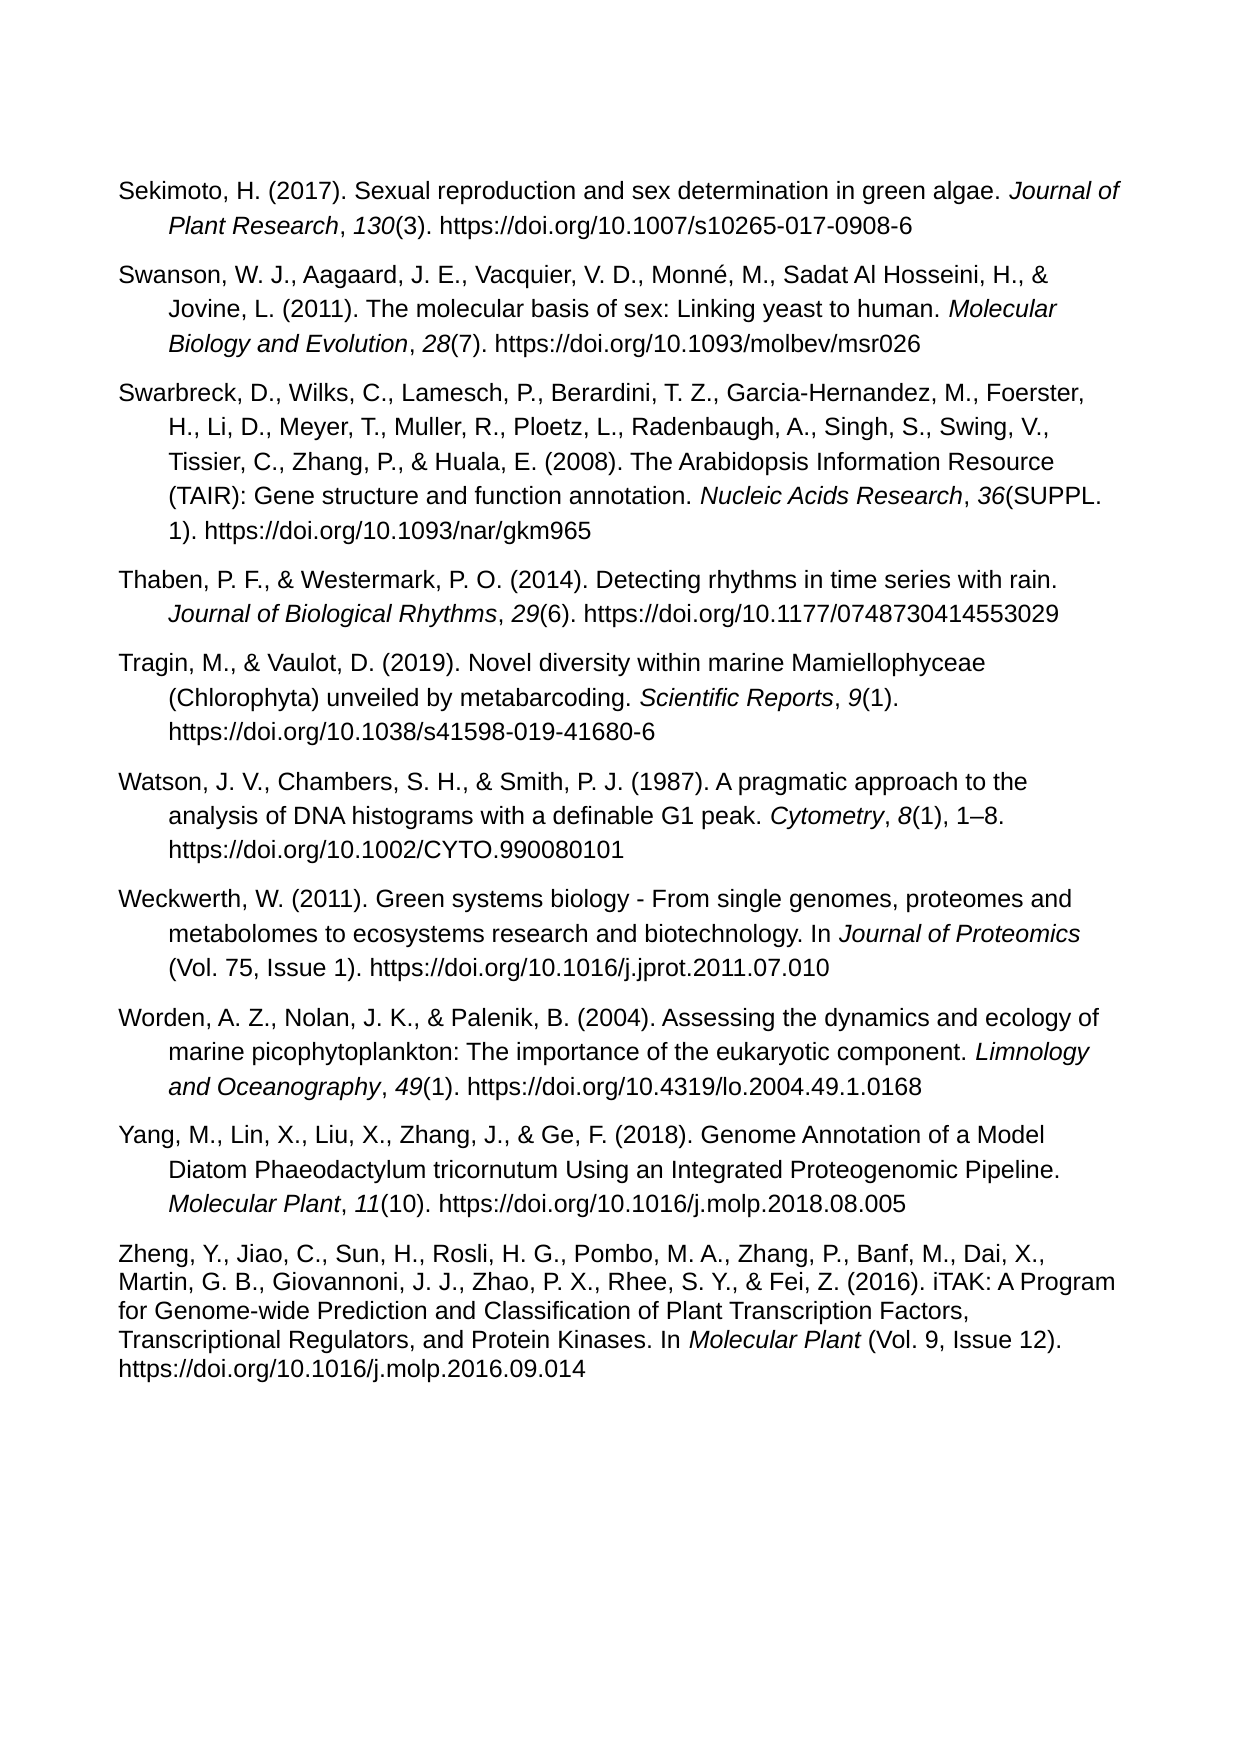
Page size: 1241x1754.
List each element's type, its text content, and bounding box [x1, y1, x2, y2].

text Worden, A. Z., Nolan, J. K., & Palenik, B. (2004). Assessing the dynamics and ecology of marine picophytoplankton: The importance of the eukaryotic component. Limnology and Oceanography, 49(1). https://doi.org/10.4319/lo.2004.49.1.0168 [118, 1002, 1122, 1100]
text Sekimoto, H. (2017). Sexual reproduction and sex determination in green algae. Journal of Plant Research, 130(3). https://doi.org/10.1007/s10265-017-0908-6 [118, 176, 1122, 239]
text Zheng, Y., Jiao, C., Sun, H., Rosli, H. G., Pombo, M. A., Zhang, P., Banf, M., Dai, X., Martin, G. B., Giovannoni, J. J., Zhao, P. X., Rhee, S. Y., & Fei, Z. (2016). iTAK: A Program for Genome-wide Prediction and Classification of Plant Transcription Factors, Transcriptional Regulators, and Protein Kinases. In Molecular Plant (Vol. 9, Issue 12). https://doi.org/10.1016/j.molp.2016.09.014 [118, 1238, 1122, 1382]
text Tragin, M., & Vaulot, D. (2019). Novel diversity within marine Mamiellophyceae (Chlorophyta) unveiled by metabarcoding. Scientific Reports, 9(1). https://doi.org/10.1038/s41598-019-41680-6 [118, 648, 1122, 746]
text Thaben, P. F., & Westermark, P. O. (2014). Detecting rhythms in time series with rain. Journal of Biological Rhythms, 29(6). https://doi.org/10.1177/0748730414553029 [118, 565, 1122, 628]
text Yang, M., Lin, X., Liu, X., Zhang, J., & Ge, F. (2018). Genome Annotation of a Model Diatom Phaeodactylum tricornutum Using an Integrated Proteogenomic Pipeline. Molecular Plant, 11(10). https://doi.org/10.1016/j.molp.2018.08.005 [118, 1121, 1122, 1218]
text Swarbreck, D., Wilks, C., Lamesch, P., Berardini, T. Z., Garcia-Hernandez, M., Foerster, H., Li, D., Meyer, T., Muller, R., Ploetz, L., Radenbaugh, A., Singh, S., Swing, V., Tissier, C., Zhang, P., & Huala, E. (2008). The Arabidopsis Information Resource (TAIR): Gene structure and function annotation. Nucleic Acids Research, 36(SUPPL. 1). https://doi.org/10.1093/nar/gkm965 [118, 378, 1122, 544]
text Weckwerth, W. (2011). Green systems biology - From single genomes, proteomes and metabolomes to ecosystems research and biotechnology. In Journal of Proteomics (Vol. 75, Issue 1). https://doi.org/10.1016/j.jprot.2011.07.010 [118, 884, 1122, 982]
text Swanson, W. J., Aagaard, J. E., Vacquier, V. D., Monné, M., Sadat Al Hosseini, H., & Jovine, L. (2011). The molecular basis of sex: Linking yeast to human. Molecular Biology and Evolution, 28(7). https://doi.org/10.1093/molbev/msr026 [118, 260, 1122, 358]
text Watson, J. V., Chambers, S. H., & Smith, P. J. (1987). A pragmatic approach to the analysis of DNA histograms with a definable G1 peak. Cytometry, 8(1), 1–8. https://doi.org/10.1002/CYTO.990080101 [118, 766, 1122, 864]
